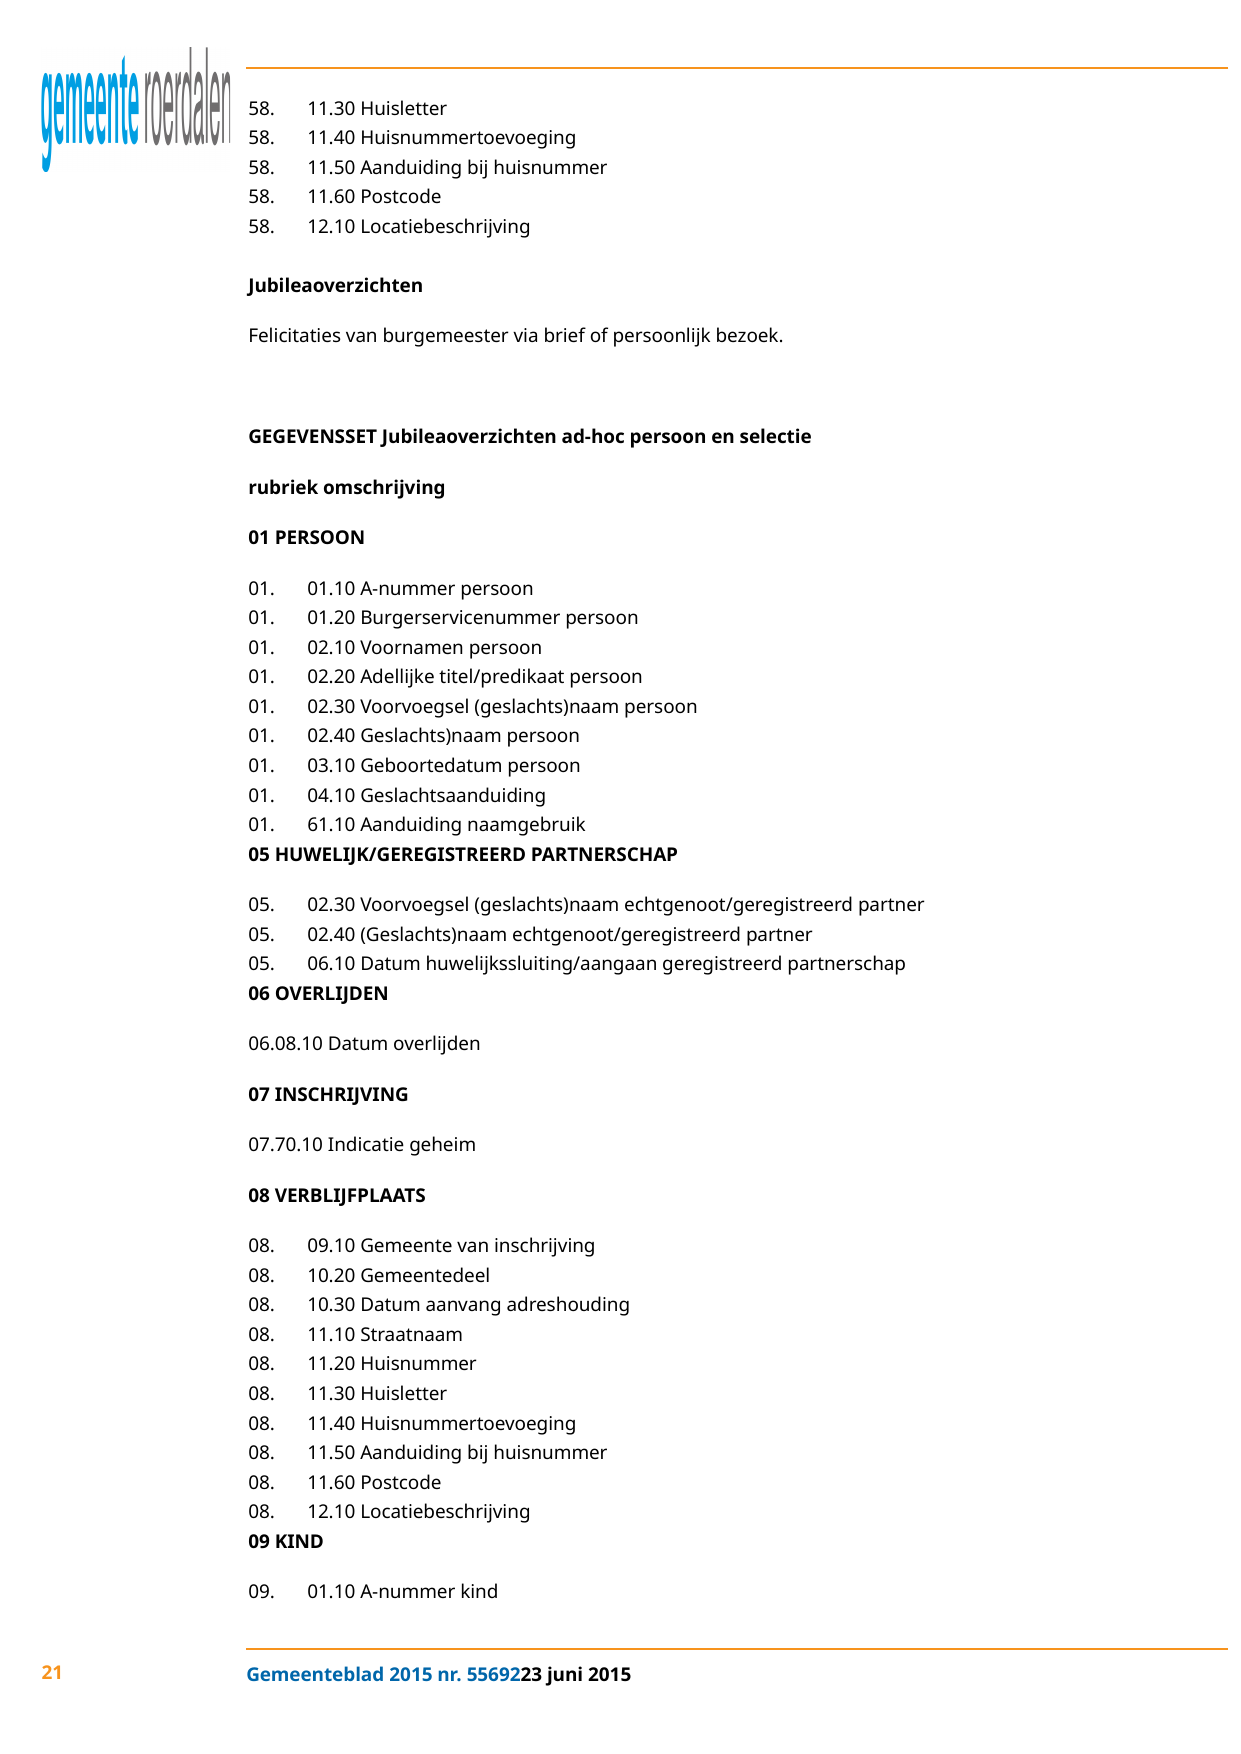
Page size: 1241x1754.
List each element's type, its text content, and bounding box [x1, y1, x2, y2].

list 09.10 Gemeente van inschrijving [248, 1232, 1152, 1258]
list 61.10 Aanduiding naamgebruik [248, 811, 1152, 837]
list 02.40 (Geslachts)naam echtgenoot/geregistreerd partner [248, 921, 1152, 947]
text 06.08.10 Datum overlijden [248, 1031, 1152, 1056]
text GEGEVENSSET Jubileaoverzichten ad-hoc persoon en selectie [248, 423, 1152, 449]
list 01.10 A-nummer kind [248, 1578, 1152, 1604]
text 09 KIND [248, 1528, 1152, 1554]
list 11.60 Postcode [248, 1469, 1152, 1495]
list 11.50 Aanduiding bij huisnummer [248, 154, 1152, 180]
list 06.10 Datum huwelijkssluiting/aangaan geregistreerd partnerschap [248, 951, 1152, 976]
list 03.10 Geboortedatum persoon [248, 752, 1152, 778]
text Jubileaoverzichten [248, 272, 1152, 298]
list 02.30 Voorvoegsel (geslachts)naam persoon [248, 693, 1152, 719]
text 08 VERBLIJFPLAATS [248, 1182, 1152, 1208]
text 07.70.10 Indicatie geheim [248, 1131, 1152, 1157]
list 01.20 Burgerservicenummer persoon [248, 604, 1152, 630]
list 11.30 Huisletter [248, 95, 1152, 121]
text 06 OVERLIJDEN [248, 980, 1152, 1006]
list 11.60 Postcode [248, 183, 1152, 209]
picture [41, 47, 231, 172]
list 01.10 A-nummer persoon [248, 575, 1152, 601]
list 11.40 Huisnummertoevoeging [248, 124, 1152, 150]
list 02.30 Voorvoegsel (geslachts)naam echtgenoot/geregistreerd partner [248, 891, 1152, 917]
list 11.10 Straatnaam [248, 1321, 1152, 1347]
list 04.10 Geslachtsaanduiding [248, 782, 1152, 808]
list 11.50 Aanduiding bij huisnummer [248, 1439, 1152, 1465]
text rubriek omschrijving [248, 474, 1152, 500]
list 02.10 Voornamen persoon [248, 634, 1152, 660]
list 11.40 Huisnummertoevoeging [248, 1410, 1152, 1436]
text 05 HUWELIJK/GEREGISTREERD PARTNERSCHAP [248, 841, 1152, 867]
list 12.10 Locatiebeschrijving [248, 213, 1152, 239]
text 01 PERSOON [248, 524, 1152, 550]
list 11.20 Huisnummer [248, 1351, 1152, 1376]
text 07 INSCHRIJVING [248, 1081, 1152, 1107]
list 12.10 Locatiebeschrijving [248, 1498, 1152, 1524]
picture [41, 134, 48, 172]
text Felicitaties van burgemeester via brief of persoonlijk bezoek. [248, 323, 1152, 348]
list 10.30 Datum aanvang adreshouding [248, 1291, 1152, 1317]
list 11.30 Huisletter [248, 1380, 1152, 1406]
list 02.40 Geslachts)naam persoon [248, 723, 1152, 748]
list 02.20 Adellijke titel/predikaat persoon [248, 663, 1152, 689]
list 10.20 Gemeentedeel [248, 1262, 1152, 1288]
